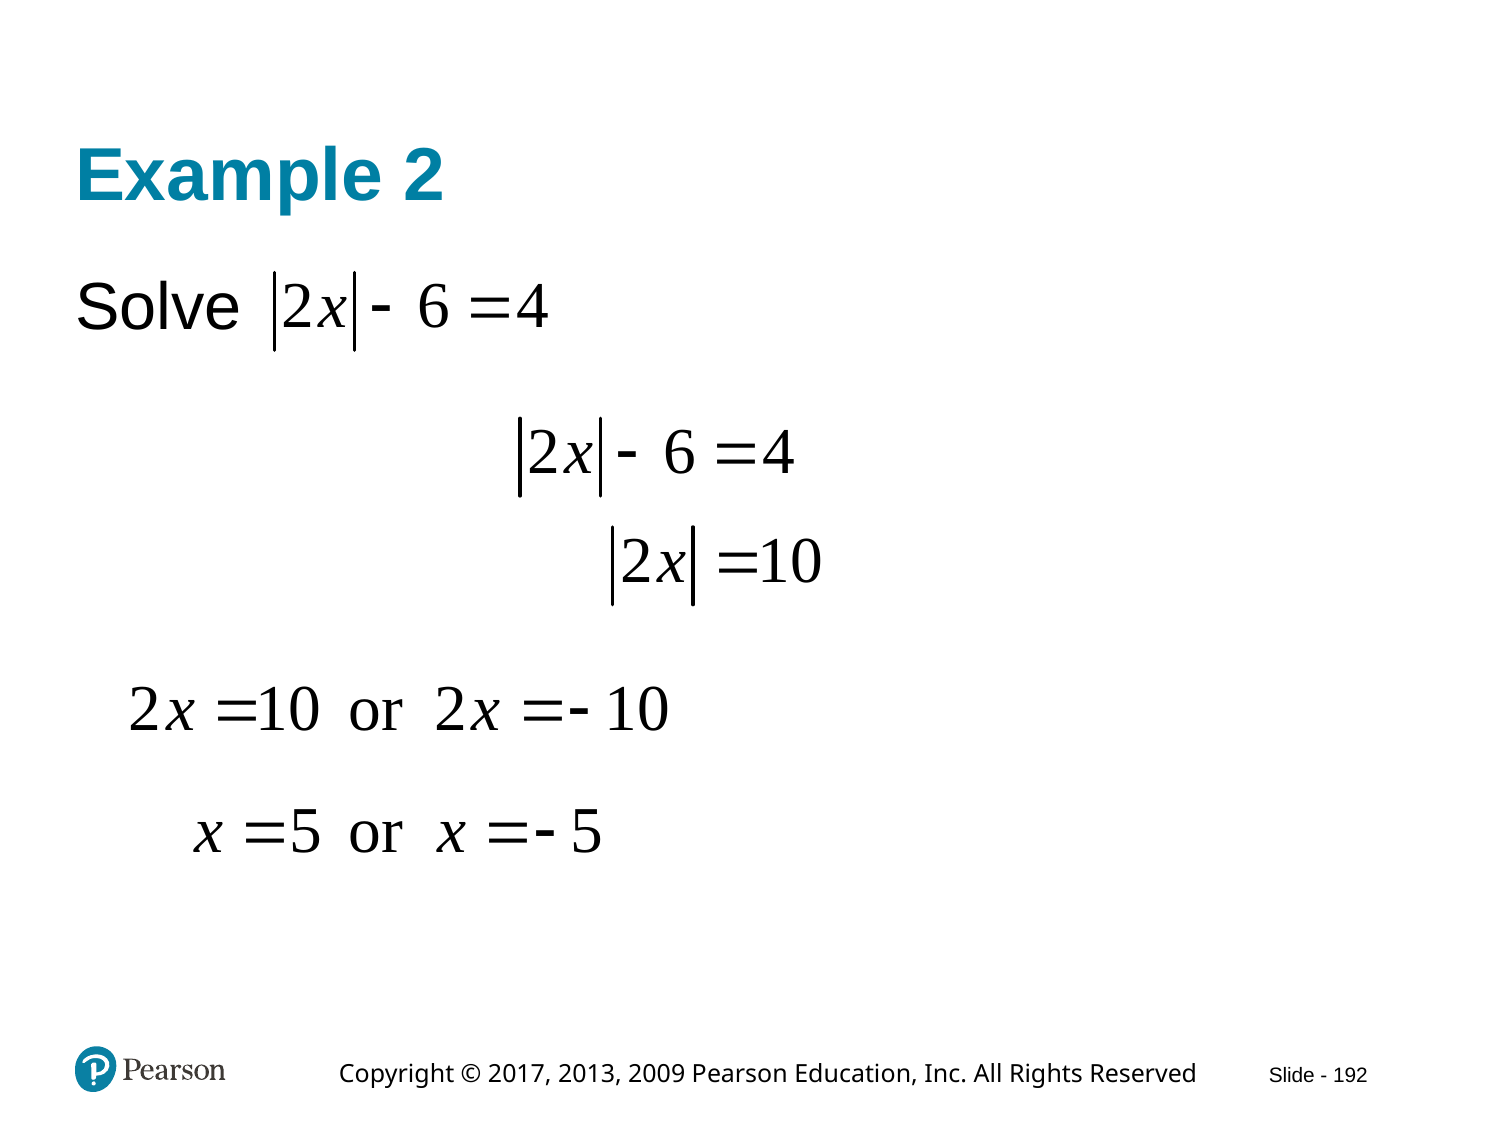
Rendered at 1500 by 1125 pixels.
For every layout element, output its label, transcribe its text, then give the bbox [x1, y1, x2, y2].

chart [606, 521, 825, 610]
chart [125, 675, 674, 753]
chart [187, 796, 605, 875]
title Example 2 [75, 35, 1425, 216]
chart [513, 413, 798, 502]
chart [267, 267, 552, 356]
list Solve [75, 262, 250, 337]
